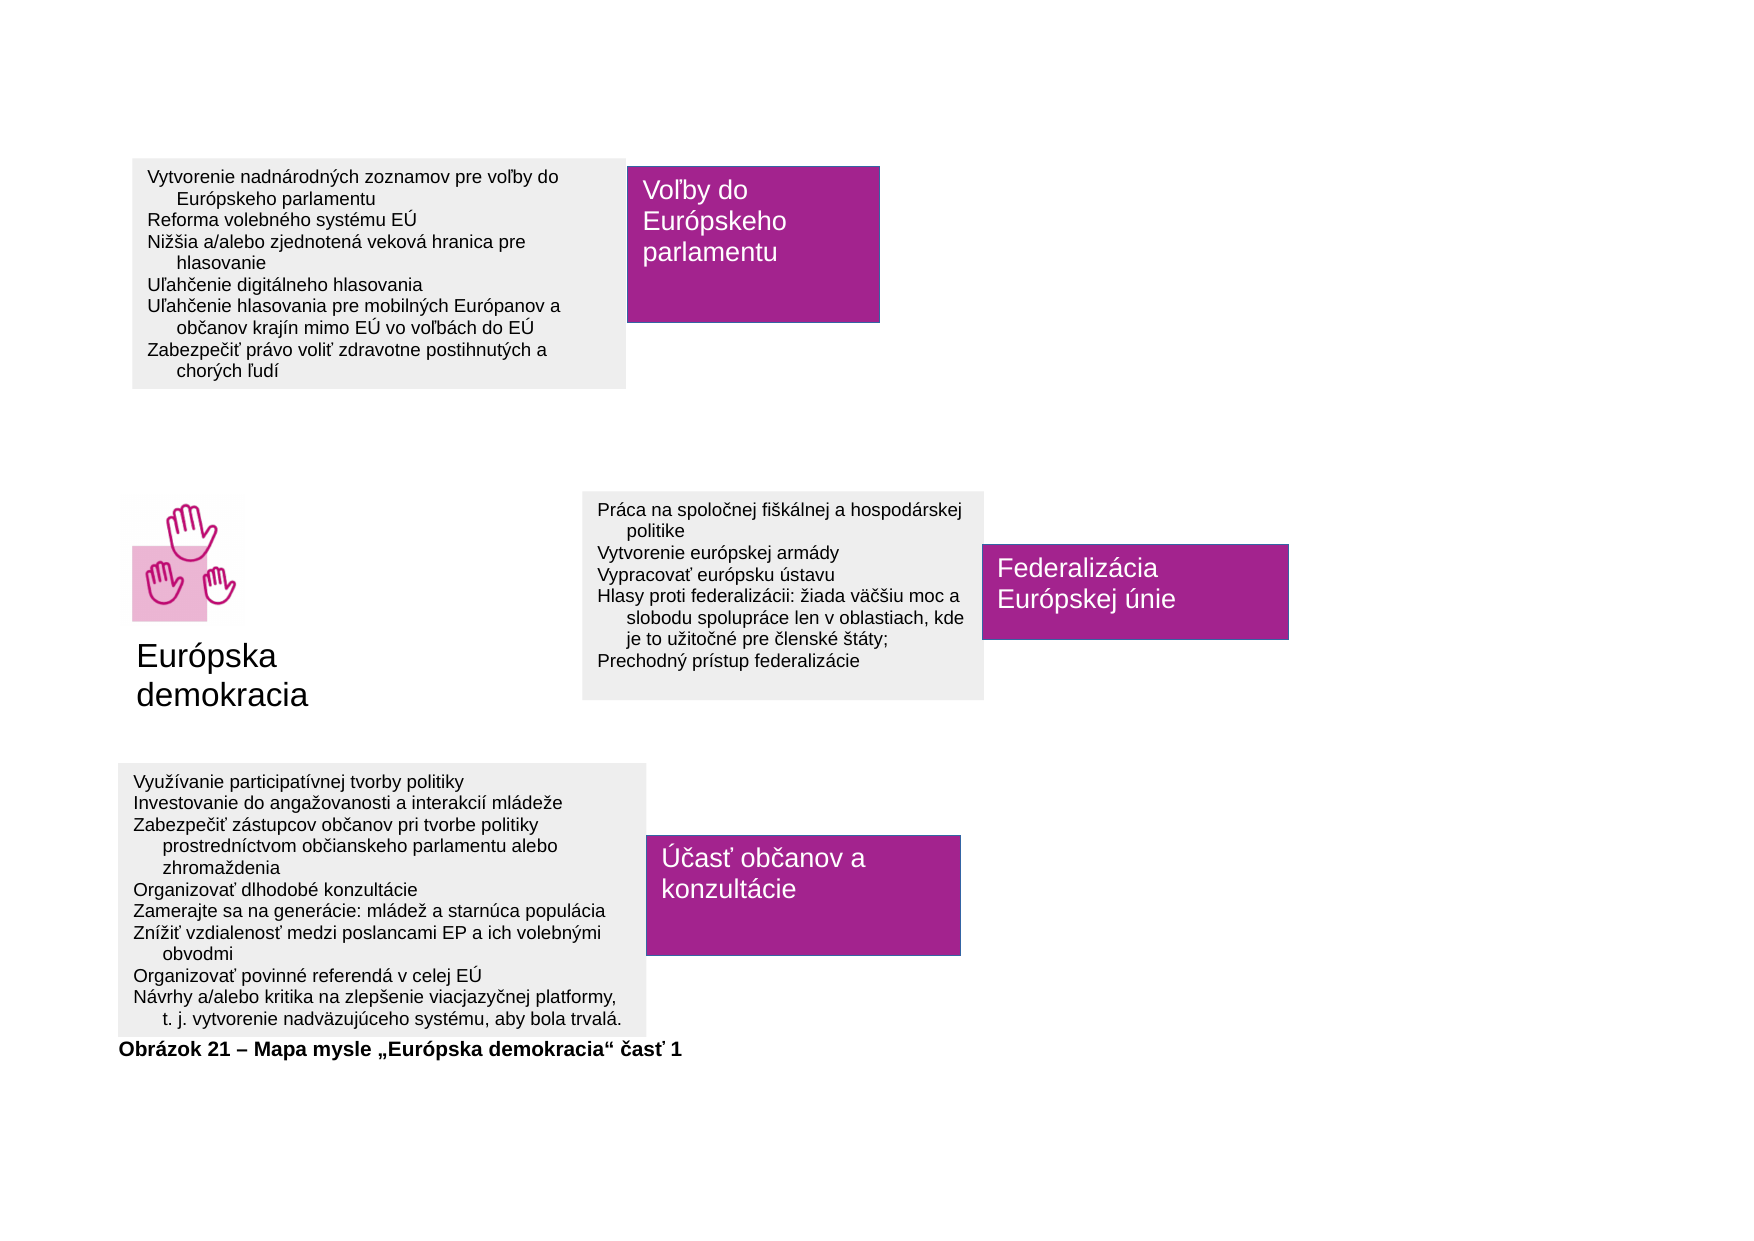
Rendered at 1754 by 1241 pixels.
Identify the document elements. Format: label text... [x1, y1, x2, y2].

picture [120, 494, 245, 626]
text Obrázok 21 – Mapa mysle „Európska demokracia“ časť 1 [118, 171, 1289, 1061]
